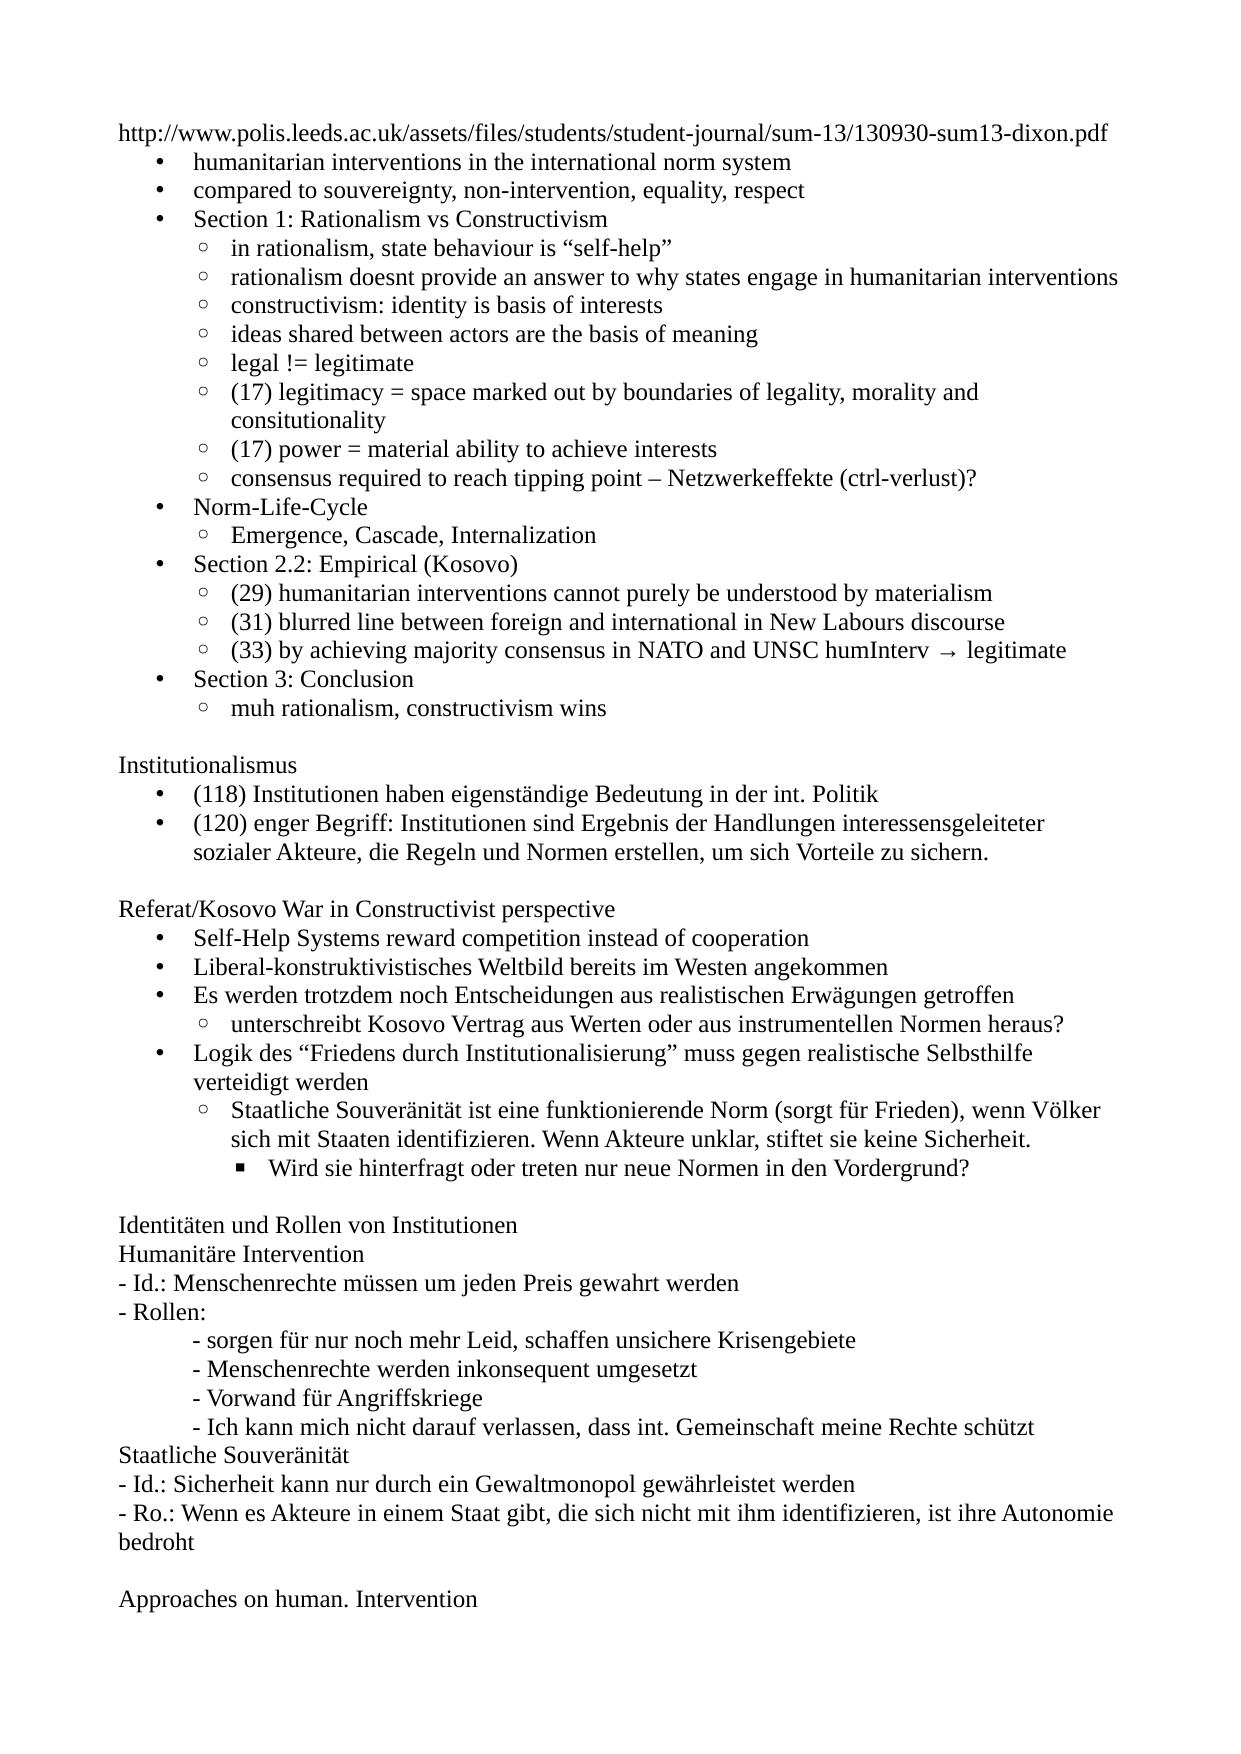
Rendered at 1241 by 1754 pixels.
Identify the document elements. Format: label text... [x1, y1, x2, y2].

text Identitäten und Rollen von Institutionen [118, 1211, 1122, 1239]
list Emergence, Cascade, Internalization [193, 521, 1122, 549]
list humanitarian interventions in the international norm system [156, 147, 1122, 176]
list Es werden trotzdem noch Entscheidungen aus realistischen Erwägungen getroffen [156, 981, 1122, 1009]
text - Ich kann mich nicht darauf verlassen, dass int. Gemeinschaft meine Rechte schützt [118, 1412, 1122, 1441]
text Staatliche Souveränität [118, 1441, 1122, 1469]
list Section 2.2: Empirical (Kosovo) [156, 549, 1122, 578]
text Referat/Kosovo War in Constructivist perspective [118, 894, 1122, 923]
list muh rationalism, constructivism wins [193, 693, 1122, 722]
list rationalism doesnt provide an answer to why states engage in humanitarian interventions [193, 262, 1122, 291]
list Self-Help Systems reward competition instead of cooperation [156, 923, 1122, 952]
text - sorgen für nur noch mehr Leid, schaffen unsichere Krisengebiete [118, 1326, 1122, 1354]
list ideas shared between actors are the basis of meaning [193, 319, 1122, 348]
text - Id.: Sicherheit kann nur durch ein Gewaltmonopol gewährleistet werden [118, 1469, 1122, 1498]
list (29) humanitarian interventions cannot purely be understood by materialism [193, 578, 1122, 607]
list (17) legitimacy = space marked out by boundaries of legality, morality and consitutionality [193, 377, 1122, 434]
list in rationalism, state behaviour is “self-help” [193, 233, 1122, 262]
list consensus required to reach tipping point – Netzwerkeffekte (ctrl-verlust)? [193, 463, 1122, 492]
text http://www.polis.leeds.ac.uk/assets/files/students/student-journal/sum-13/130930-sum13-dixon.pdf [118, 118, 1122, 147]
list (31) blurred line between foreign and international in New Labours discourse [193, 607, 1122, 636]
list Wird sie hinterfragt oder treten nur neue Normen in den Vordergrund? [231, 1153, 1122, 1182]
text - Menschenrechte werden inkonsequent umgesetzt [118, 1354, 1122, 1383]
text - Ro.: Wenn es Akteure in einem Staat gibt, die sich nicht mit ihm identifizieren, ist ihre Autonomie bedroht [118, 1498, 1122, 1556]
list (120) enger Begriff: Institutionen sind Ergebnis der Handlungen interessensgeleiteter sozialer Akteure, die Regeln und Normen erstellen, um sich Vorteile zu sichern. [156, 808, 1122, 866]
list Staatliche Souveränität ist eine funktionierende Norm (sorgt für Frieden), wenn Völker sich mit Staaten identifizieren. Wenn Akteure unklar, stiftet sie keine Sicherheit. [193, 1096, 1122, 1153]
list legal != legitimate [193, 348, 1122, 377]
text - Vorwand für Angriffskriege [118, 1383, 1122, 1412]
text - Id.: Menschenrechte müssen um jeden Preis gewahrt werden [118, 1268, 1122, 1297]
list Logik des “Friedens durch Institutionalisierung” muss gegen realistische Selbsthilfe verteidigt werden [156, 1038, 1122, 1096]
list Liberal-konstruktivistisches Weltbild bereits im Westen angekommen [156, 952, 1122, 981]
list Section 1: Rationalism vs Constructivism [156, 204, 1122, 233]
list Norm-Life-Cycle [156, 492, 1122, 521]
list Section 3: Conclusion [156, 664, 1122, 693]
list constructivism: identity is basis of interests [193, 291, 1122, 319]
text Institutionalismus [118, 751, 1122, 779]
list compared to souvereignty, non-intervention, equality, respect [156, 176, 1122, 204]
text Approaches on human. Intervention [118, 1584, 1122, 1613]
list (17) power = material ability to achieve interests [193, 434, 1122, 463]
list (33) by achieving majority consensus in NATO and UNSC humInterv → legitimate [193, 636, 1122, 664]
text - Rollen: [118, 1297, 1122, 1326]
text Humanitäre Intervention [118, 1239, 1122, 1268]
list (118) Institutionen haben eigenständige Bedeutung in der int. Politik [156, 779, 1122, 808]
list unterschreibt Kosovo Vertrag aus Werten oder aus instrumentellen Normen heraus? [193, 1009, 1122, 1038]
